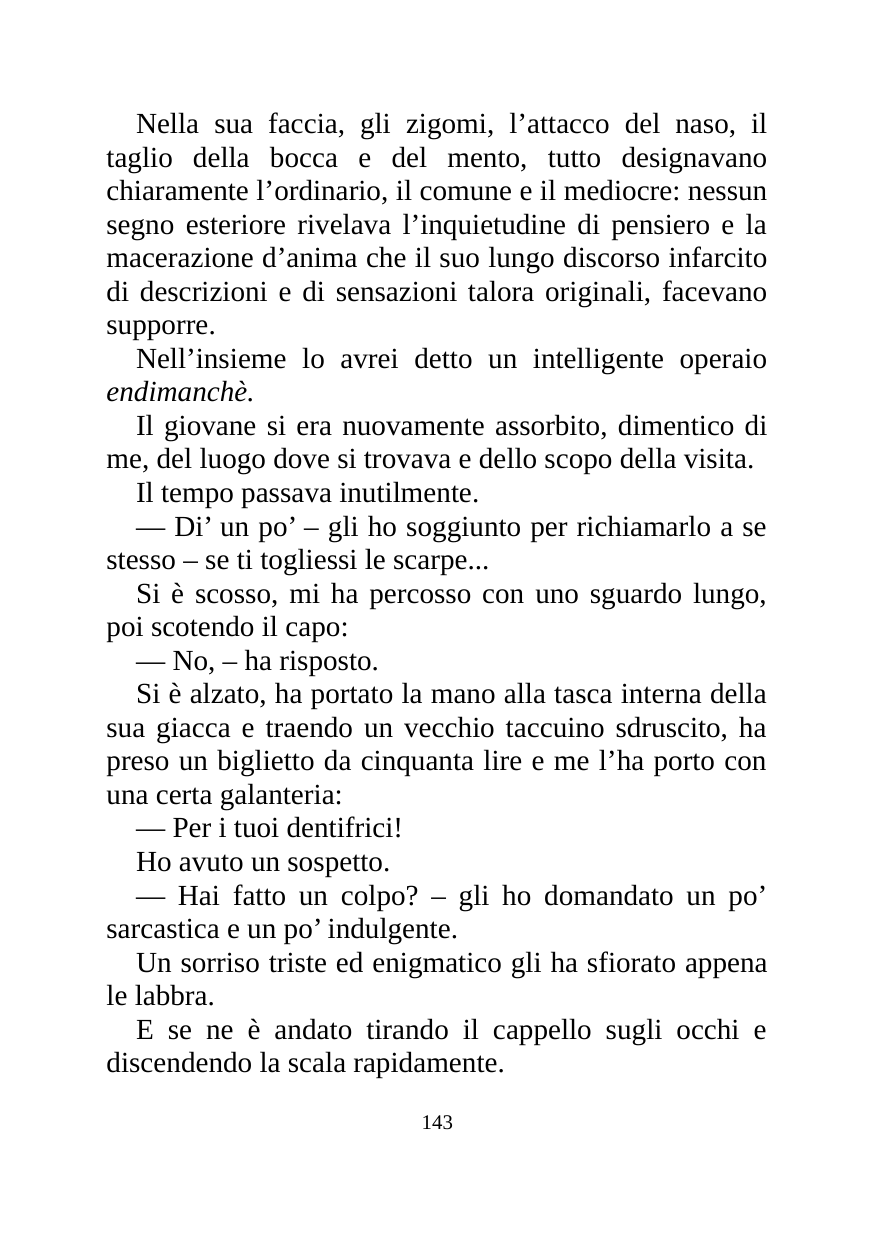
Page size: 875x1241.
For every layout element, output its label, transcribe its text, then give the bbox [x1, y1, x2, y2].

text Un sorriso triste ed enigmatico gli ha sfiorato appena le labbra. [106, 945, 768, 1012]
text — Di’ un po’ – gli ho soggiunto per richiamarlo a se stesso – se ti togliessi le scarpe... [106, 509, 768, 576]
text Il giovane si era nuovamente assorbito, dimentico di me, del luogo dove si trovava e dello scopo della visita. [106, 408, 768, 475]
text Si è scosso, mi ha percosso con uno sguardo lungo, poi scotendo il capo: [106, 576, 768, 643]
text Il tempo passava inutilmente. [106, 475, 768, 509]
text Nell’insieme lo avrei detto un intelligente operaio endimanchè. [106, 341, 768, 408]
text Si è alzato, ha portato la mano alla tasca interna della sua giacca e traendo un vecchio taccuino sdruscito, ha preso un biglietto da cinquanta lire e me l’ha porto con una certa galanteria: [106, 676, 768, 811]
text Ho avuto un sospetto. [106, 844, 768, 878]
text — Hai fatto un colpo? – gli ho domandato un po’ sarcastica e un po’ indulgente. [106, 878, 768, 945]
text — No, – ha risposto. [106, 643, 768, 676]
text — Per i tuoi dentifrici! [106, 811, 768, 844]
text Nella sua faccia, gli zigomi, l’attacco del naso, il taglio della bocca e del mento, tutto designavano chiaramente l’ordinario, il comune e il mediocre: nessun segno esteriore rivelava l’inquietudine di pensiero e la macerazione d’anima che il suo lungo discorso infarcito di descrizioni e di sensazioni talora originali, facevano supporre. [106, 106, 768, 341]
text E se ne è andato tirando il cappello sugli occhi e discendendo la scala rapidamente. [106, 1012, 768, 1079]
